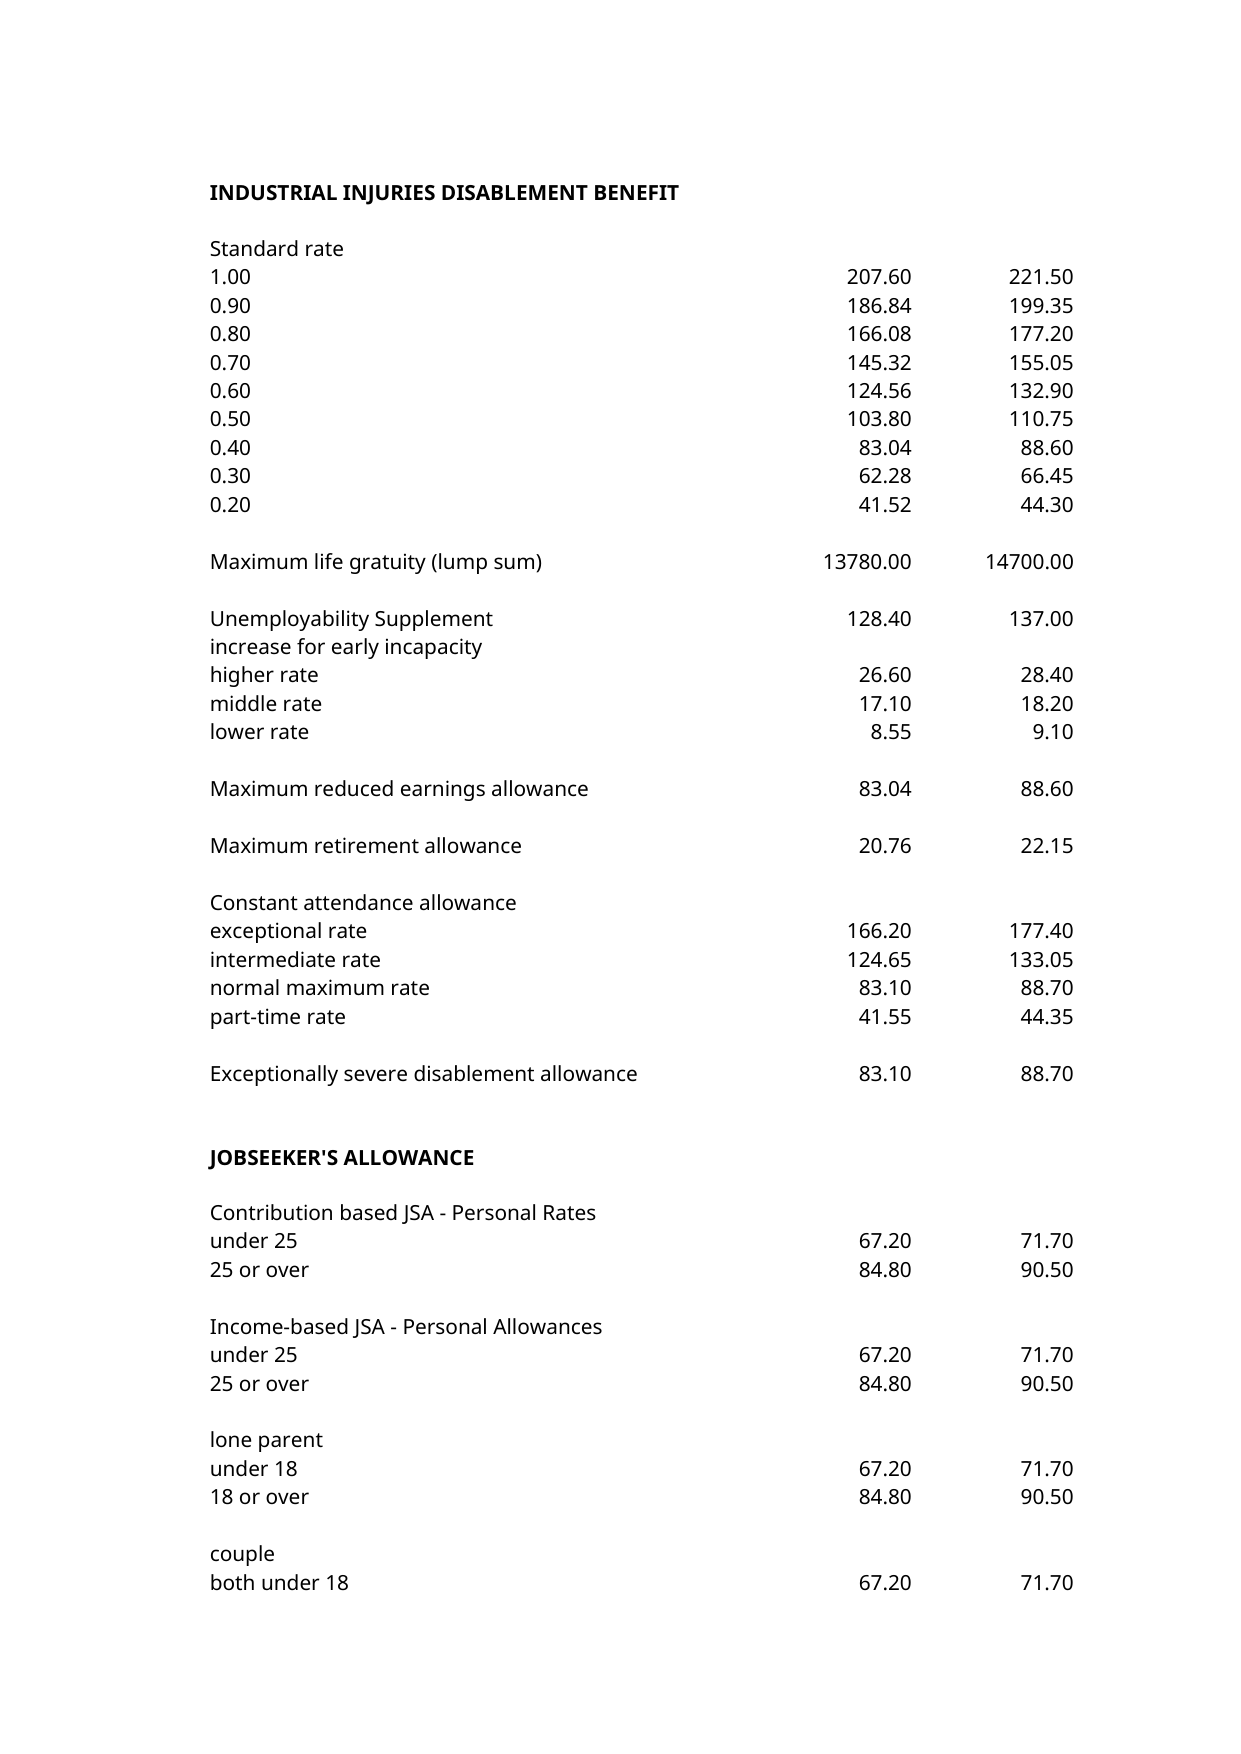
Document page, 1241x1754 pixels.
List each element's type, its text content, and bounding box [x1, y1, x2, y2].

table_cell [198, 1087, 758, 1116]
table_cell 90.50 [928, 1483, 1090, 1511]
table_cell [928, 1198, 1090, 1227]
table_cell intermediate rate [198, 945, 758, 973]
table_cell [150, 1511, 188, 1539]
table_cell [188, 1426, 198, 1454]
table_cell higher rate [198, 661, 758, 689]
table_cell [150, 291, 188, 319]
table_cell 83.04 [758, 774, 928, 803]
table_cell 0.60 [198, 376, 758, 404]
table_cell [150, 916, 188, 945]
table_cell middle rate [198, 689, 758, 717]
table_cell 0.20 [198, 490, 758, 518]
table_cell 132.90 [928, 376, 1090, 404]
table_cell 18.20 [928, 689, 1090, 717]
table_cell [188, 746, 198, 774]
table_cell 1.00 [198, 263, 758, 291]
table_cell 41.52 [758, 490, 928, 518]
table_cell [188, 1002, 198, 1030]
table_cell [188, 718, 198, 746]
table_cell [758, 234, 928, 262]
table_cell 84.80 [758, 1483, 928, 1511]
table_cell [150, 1255, 188, 1283]
table_cell [188, 1483, 198, 1511]
table_cell 62.28 [758, 461, 928, 490]
table_cell [188, 973, 198, 1002]
table_cell [188, 1340, 198, 1369]
table_cell [188, 860, 198, 888]
table_cell [198, 575, 758, 604]
table_cell 71.70 [928, 1568, 1090, 1596]
table_cell [150, 661, 188, 689]
table_cell [150, 774, 188, 803]
table_cell [928, 1116, 1090, 1143]
table_cell 14700.00 [928, 547, 1090, 575]
table_cell [758, 632, 928, 661]
table_cell [150, 518, 188, 547]
table_cell [150, 1143, 188, 1171]
table_cell [188, 234, 198, 262]
table_cell 17.10 [758, 689, 928, 717]
table_cell [188, 348, 198, 376]
table_cell 67.20 [758, 1340, 928, 1369]
table_cell [928, 746, 1090, 774]
table_cell [150, 1426, 188, 1454]
table_cell 137.00 [928, 604, 1090, 632]
table_cell [150, 1002, 188, 1030]
table_cell [928, 888, 1090, 916]
table_cell 71.70 [928, 1227, 1090, 1255]
table_cell [188, 916, 198, 945]
table_cell [188, 888, 198, 916]
table_cell [188, 1227, 198, 1255]
table_cell [198, 1030, 758, 1059]
table_cell [188, 1143, 198, 1171]
table_cell 90.50 [928, 1255, 1090, 1283]
table_cell [150, 1454, 188, 1482]
table_cell [150, 319, 188, 348]
table_cell [150, 547, 188, 575]
table_cell Income-based JSA - Personal Allowances [198, 1312, 758, 1340]
table_cell [150, 1087, 188, 1116]
table_cell under 25 [198, 1340, 758, 1369]
table_cell [188, 604, 198, 632]
table_cell 90.50 [928, 1369, 1090, 1397]
table_cell 18 or over [198, 1483, 758, 1511]
table_cell [150, 1198, 188, 1227]
table_cell 44.30 [928, 490, 1090, 518]
table_cell 9.10 [928, 718, 1090, 746]
table_cell [928, 1087, 1090, 1116]
table_cell [928, 1171, 1090, 1198]
table_cell [188, 1030, 198, 1059]
table_cell 22.15 [928, 831, 1090, 859]
table_cell [150, 1312, 188, 1340]
table_cell 20.76 [758, 831, 928, 859]
table_cell [758, 1511, 928, 1539]
table_cell [150, 888, 188, 916]
table_cell 128.40 [758, 604, 928, 632]
table_cell [188, 291, 198, 319]
table_cell [188, 405, 198, 433]
table_cell [928, 1539, 1090, 1568]
table_cell 103.80 [758, 405, 928, 433]
table_cell [150, 1539, 188, 1568]
table_cell [758, 575, 928, 604]
table_cell [758, 518, 928, 547]
table_cell [188, 1312, 198, 1340]
table_cell 84.80 [758, 1369, 928, 1397]
table_cell 0.70 [198, 348, 758, 376]
table_cell 28.40 [928, 661, 1090, 689]
table_cell [188, 1568, 198, 1596]
table_cell lone parent [198, 1426, 758, 1454]
table_cell both under 18 [198, 1568, 758, 1596]
table_cell [188, 547, 198, 575]
table_cell [188, 1369, 198, 1397]
table_cell [150, 461, 188, 490]
table_cell [928, 518, 1090, 547]
table_cell [758, 1397, 928, 1426]
table_cell [198, 803, 758, 831]
table_cell [188, 632, 198, 661]
table_cell [150, 1284, 188, 1312]
table_cell 199.35 [928, 291, 1090, 319]
table_cell under 18 [198, 1454, 758, 1482]
table_cell [188, 319, 198, 348]
table_cell [188, 433, 198, 461]
table_cell 13780.00 [758, 547, 928, 575]
table_cell Maximum reduced earnings allowance [198, 774, 758, 803]
table_cell lower rate [198, 718, 758, 746]
table_cell [928, 207, 1090, 234]
table_cell 26.60 [758, 661, 928, 689]
table_cell [758, 1312, 928, 1340]
table_cell [198, 207, 758, 234]
table_cell [198, 1284, 758, 1312]
table_cell [928, 1143, 1090, 1171]
table_cell 0.30 [198, 461, 758, 490]
table_cell 88.70 [928, 973, 1090, 1002]
table_cell [188, 518, 198, 547]
table_cell [758, 207, 928, 234]
table_cell [150, 490, 188, 518]
table_cell Standard rate [198, 234, 758, 262]
table_cell Maximum retirement allowance [198, 831, 758, 859]
table_cell JOBSEEKER'S ALLOWANCE [198, 1143, 758, 1171]
table_cell [758, 888, 928, 916]
table_cell couple [198, 1539, 758, 1568]
table_cell [198, 1116, 758, 1143]
table_cell Unemployability Supplement [198, 604, 758, 632]
table_cell 124.65 [758, 945, 928, 973]
table_cell 25 or over [198, 1369, 758, 1397]
table_cell [758, 1087, 928, 1116]
table_cell [150, 1030, 188, 1059]
table_cell [188, 1539, 198, 1568]
table_cell [198, 1511, 758, 1539]
table_cell [188, 1116, 198, 1143]
table_cell [758, 1284, 928, 1312]
table_cell Maximum life gratuity (lump sum) [198, 547, 758, 575]
table_cell 166.08 [758, 319, 928, 348]
table_cell [188, 1198, 198, 1227]
table_cell [928, 150, 1090, 207]
table_cell 71.70 [928, 1340, 1090, 1369]
table_cell Constant attendance allowance [198, 888, 758, 916]
table_cell [150, 207, 188, 234]
table_cell [188, 461, 198, 490]
table_cell [758, 1539, 928, 1568]
table_cell [188, 575, 198, 604]
table_cell [928, 1511, 1090, 1539]
table_cell [188, 376, 198, 404]
table_cell [188, 1087, 198, 1116]
table_cell 0.50 [198, 405, 758, 433]
table_cell [188, 1059, 198, 1087]
table_cell normal maximum rate [198, 973, 758, 1002]
table_cell 41.55 [758, 1002, 928, 1030]
table_cell [758, 803, 928, 831]
table_cell [150, 1116, 188, 1143]
table_cell [198, 1397, 758, 1426]
table_cell Contribution based JSA - Personal Rates [198, 1198, 758, 1227]
table_cell [188, 945, 198, 973]
table_cell 0.80 [198, 319, 758, 348]
table_cell 0.40 [198, 433, 758, 461]
table_cell 84.80 [758, 1255, 928, 1283]
table_cell [150, 1171, 188, 1198]
table_cell part-time rate [198, 1002, 758, 1030]
table_cell [188, 1454, 198, 1482]
table_cell [150, 1059, 188, 1087]
table_cell 124.56 [758, 376, 928, 404]
table_cell [150, 1227, 188, 1255]
table_cell 186.84 [758, 291, 928, 319]
table_cell [188, 490, 198, 518]
table_cell 133.05 [928, 945, 1090, 973]
table_cell 71.70 [928, 1454, 1090, 1482]
table_cell 88.60 [928, 433, 1090, 461]
table_cell increase for early incapacity [198, 632, 758, 661]
table_cell [150, 263, 188, 291]
table_cell [758, 150, 928, 207]
table_cell [758, 1198, 928, 1227]
table_cell [150, 945, 188, 973]
table_cell [758, 1426, 928, 1454]
table_cell [928, 234, 1090, 262]
table_cell [150, 689, 188, 717]
table_cell [198, 1171, 758, 1198]
table_cell 44.35 [928, 1002, 1090, 1030]
table_cell [150, 1397, 188, 1426]
table_cell [758, 1143, 928, 1171]
table_cell 67.20 [758, 1454, 928, 1482]
table_cell [150, 405, 188, 433]
table_cell 66.45 [928, 461, 1090, 490]
table_cell [188, 803, 198, 831]
table_cell [758, 1030, 928, 1059]
table_cell [928, 1030, 1090, 1059]
table_cell 67.20 [758, 1568, 928, 1596]
table_cell [150, 632, 188, 661]
table_cell [188, 774, 198, 803]
table_cell 83.04 [758, 433, 928, 461]
table_cell [188, 1397, 198, 1426]
table_cell [150, 150, 188, 207]
table_cell 177.40 [928, 916, 1090, 945]
table_cell 88.60 [928, 774, 1090, 803]
table_cell [188, 661, 198, 689]
table_cell [150, 973, 188, 1002]
table_cell [758, 1171, 928, 1198]
table_cell [928, 860, 1090, 888]
table_cell [150, 604, 188, 632]
table_cell [188, 1255, 198, 1283]
table_cell [188, 1171, 198, 1198]
table_cell [928, 1397, 1090, 1426]
table_cell [150, 1340, 188, 1369]
table_cell 83.10 [758, 973, 928, 1002]
table_cell [150, 1369, 188, 1397]
table_cell exceptional rate [198, 916, 758, 945]
table_cell Exceptionally severe disablement allowance [198, 1059, 758, 1087]
table_cell 83.10 [758, 1059, 928, 1087]
table_cell 145.32 [758, 348, 928, 376]
table_cell 221.50 [928, 263, 1090, 291]
table_cell [928, 803, 1090, 831]
table_cell [150, 376, 188, 404]
table_cell [188, 689, 198, 717]
table_cell under 25 [198, 1227, 758, 1255]
table_cell [928, 1426, 1090, 1454]
table_cell [188, 831, 198, 859]
table_cell [758, 746, 928, 774]
table_cell [188, 207, 198, 234]
table_cell [188, 263, 198, 291]
table_cell [150, 803, 188, 831]
table_cell 110.75 [928, 405, 1090, 433]
table_cell [188, 150, 198, 207]
table_cell 177.20 [928, 319, 1090, 348]
table_cell 207.60 [758, 263, 928, 291]
table_cell [150, 1483, 188, 1511]
table_cell [150, 433, 188, 461]
table_cell 0.90 [198, 291, 758, 319]
table_cell [150, 234, 188, 262]
table_cell 166.20 [758, 916, 928, 945]
table_cell [150, 746, 188, 774]
table_cell [928, 632, 1090, 661]
table_cell [758, 1116, 928, 1143]
table_cell [758, 860, 928, 888]
table_cell [198, 518, 758, 547]
table_cell [188, 1284, 198, 1312]
table_cell 67.20 [758, 1227, 928, 1255]
table_cell 155.05 [928, 348, 1090, 376]
table_cell [928, 575, 1090, 604]
table_cell [150, 831, 188, 859]
table_cell [150, 348, 188, 376]
table_cell [150, 575, 188, 604]
table_cell [150, 860, 188, 888]
table_cell 25 or over [198, 1255, 758, 1283]
table_cell 88.70 [928, 1059, 1090, 1087]
table_cell [198, 746, 758, 774]
table_cell [150, 1568, 188, 1596]
table_cell [928, 1284, 1090, 1312]
table_cell 8.55 [758, 718, 928, 746]
table_cell INDUSTRIAL INJURIES DISABLEMENT BENEFIT [198, 150, 758, 207]
table_cell [150, 718, 188, 746]
table_cell [198, 860, 758, 888]
table_cell [188, 1511, 198, 1539]
table_cell [928, 1312, 1090, 1340]
